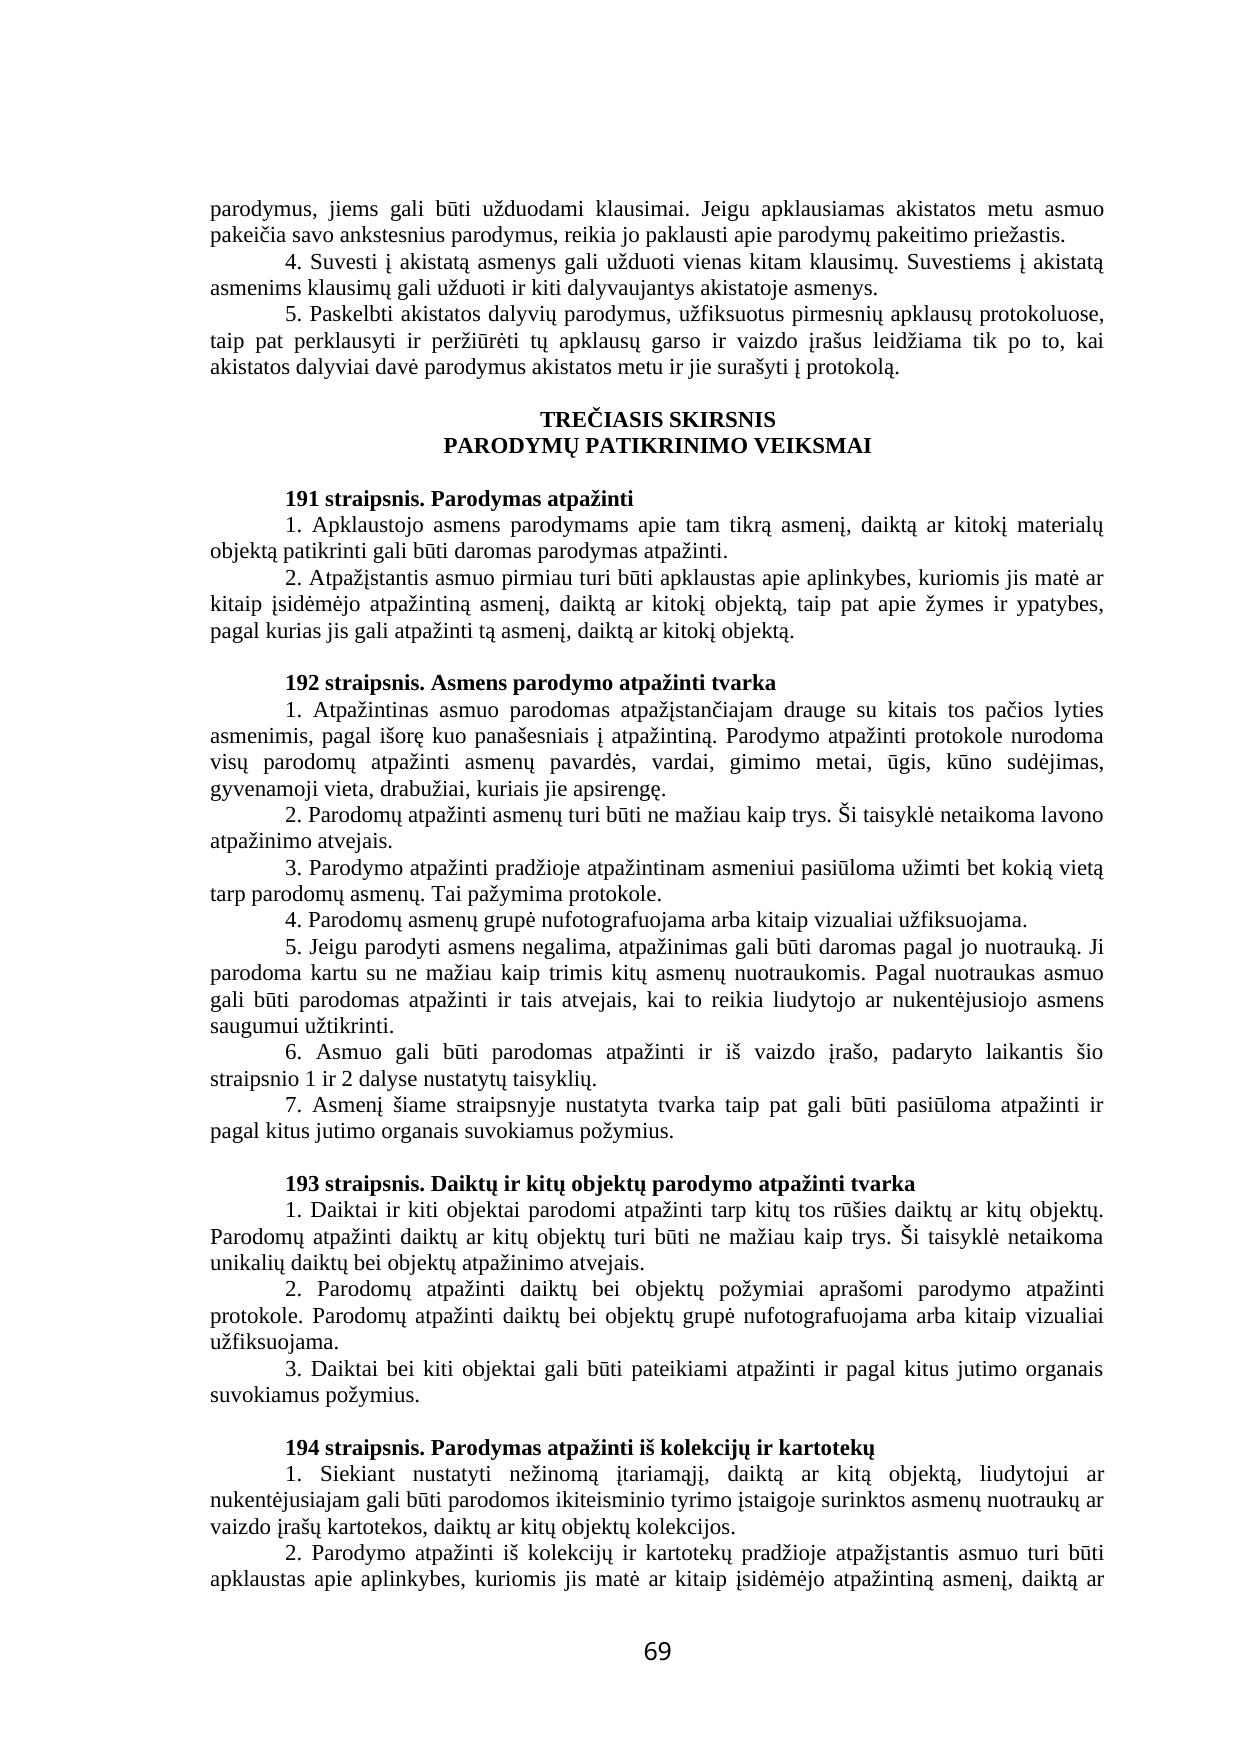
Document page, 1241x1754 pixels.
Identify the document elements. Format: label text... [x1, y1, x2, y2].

text 1. Daiktai ir kiti objektai parodomi atpažinti tarp kitų tos rūšies daiktų ar kitų objektų. Parodomų atpažinti daiktų ar kitų objektų turi būti ne mažiau kaip trys. Ši taisyklė netaikoma unikalių daiktų bei objektų atpažinimo atvejais. [210, 1196, 1106, 1276]
text 3. Daiktai bei kiti objektai gali būti pateikiami atpažinti ir pagal kitus jutimo organais suvokiamus požymius. [210, 1354, 1106, 1407]
text 2. Parodomų atpažinti daiktų bei objektų požymiai aprašomi parodymo atpažinti protokole. Parodomų atpažinti daiktų bei objektų grupė nufotografuojama arba kitaip vizualiai užfiksuojama. [210, 1276, 1106, 1354]
text 5. Paskelbti akistatos dalyvių parodymus, užfiksuotus pirmesnių apklausų protokoluose, taip pat perklausyti ir peržiūrėti tų apklausų garso ir vaizdo įrašus leidžiama tik po to, kai akistatos dalyviai davė parodymus akistatos metu ir jie surašyti į protokolą. [210, 300, 1106, 379]
text 192 straipsnis. Asmens parodymo atpažinti tvarka [210, 669, 1106, 696]
text 2. Parodomų atpažinti asmenų turi būti ne mažiau kaip trys. Ši taisyklė netaikoma lavono atpažinimo atvejais. [210, 801, 1106, 854]
text 7. Asmenį šiame straipsnyje nustatyta tvarka taip pat gali būti pasiūloma atpažinti ir pagal kitus jutimo organais suvokiamus požymius. [210, 1091, 1106, 1144]
text 4. Suvesti į akistatą asmenys gali užduoti vienas kitam klausimų. Suvestiems į akistatą asmenims klausimų gali užduoti ir kiti dalyvaujantys akistatoje asmenys. [210, 248, 1106, 300]
text 1. Apklaustojo asmens parodymams apie tam tikrą asmenį, daiktą ar kitokį materialų objektą patikrinti gali būti daromas parodymas atpažinti. [210, 511, 1106, 564]
text 1. Atpažintinas asmuo parodomas atpažįstančiajam drauge su kitais tos pačios lyties asmenimis, pagal išorę kuo panašesniais į atpažintiną. Parodymo atpažinti protokole nurodoma visų parodomų atpažinti asmenų pavardės, vardai, gimimo metai, ūgis, kūno sudėjimas, gyvenamoji vieta, drabužiai, kuriais jie apsirengę. [210, 696, 1106, 801]
text 5. Jeigu parodyti asmens negalima, atpažinimas gali būti daromas pagal jo nuotrauką. Ji parodoma kartu su ne mažiau kaip trimis kitų asmenų nuotraukomis. Pagal nuotraukas asmuo gali būti parodomas atpažinti ir tais atvejais, kai to reikia liudytojo ar nukentėjusiojo asmens saugumui užtikrinti. [210, 933, 1106, 1038]
text 4. Parodomų asmenų grupė nufotografuojama arba kitaip vizualiai užfiksuojama. [210, 907, 1106, 933]
subtitle TREČIASIS SKIRSNIS [210, 406, 1106, 432]
text parodymus, jiems gali būti užduodami klausimai. Jeigu apklausiamas akistatos metu asmuo pakeičia savo ankstesnius parodymus, reikia jo paklausti apie parodymų pakeitimo priežastis. [210, 195, 1106, 248]
text 191 straipsnis. Parodymas atpažinti [210, 485, 1106, 511]
text 193 straipsnis. Daiktų ir kitų objektų parodymo atpažinti tvarka [210, 1170, 1106, 1196]
text 3. Parodymo atpažinti pradžioje atpažintinam asmeniui pasiūloma užimti bet kokią vietą tarp parodomų asmenų. Tai pažymima protokole. [210, 854, 1106, 907]
text 1. Siekiant nustatyti nežinomą įtariamąjį, daiktą ar kitą objektą, liudytojui ar nukentėjusiajam gali būti parodomos ikiteisminio tyrimo įstaigoje surinktos asmenų nuotraukų ar vaizdo įrašų kartotekos, daiktų ar kitų objektų kolekcijos. [210, 1460, 1106, 1539]
text Parodymų patikrinimo veiksmai [210, 432, 1106, 458]
text 2. Atpažįstantis asmuo pirmiau turi būti apklaustas apie aplinkybes, kuriomis jis matė ar kitaip įsidėmėjo atpažintiną asmenį, daiktą ar kitokį objektą, taip pat apie žymes ir ypatybes, pagal kurias jis gali atpažinti tą asmenį, daiktą ar kitokį objektą. [210, 564, 1106, 643]
text 2. Parodymo atpažinti iš kolekcijų ir kartotekų pradžioje atpažįstantis asmuo turi būti apklaustas apie aplinkybes, kuriomis jis matė ar kitaip įsidėmėjo atpažintiną asmenį, daiktą ar [210, 1539, 1106, 1592]
text 194 straipsnis. Parodymas atpažinti iš kolekcijų ir kartotekų [210, 1434, 1106, 1460]
text 6. Asmuo gali būti parodomas atpažinti ir iš vaizdo įrašo, padaryto laikantis šio straipsnio 1 ir 2 dalyse nustatytų taisyklių. [210, 1038, 1106, 1091]
